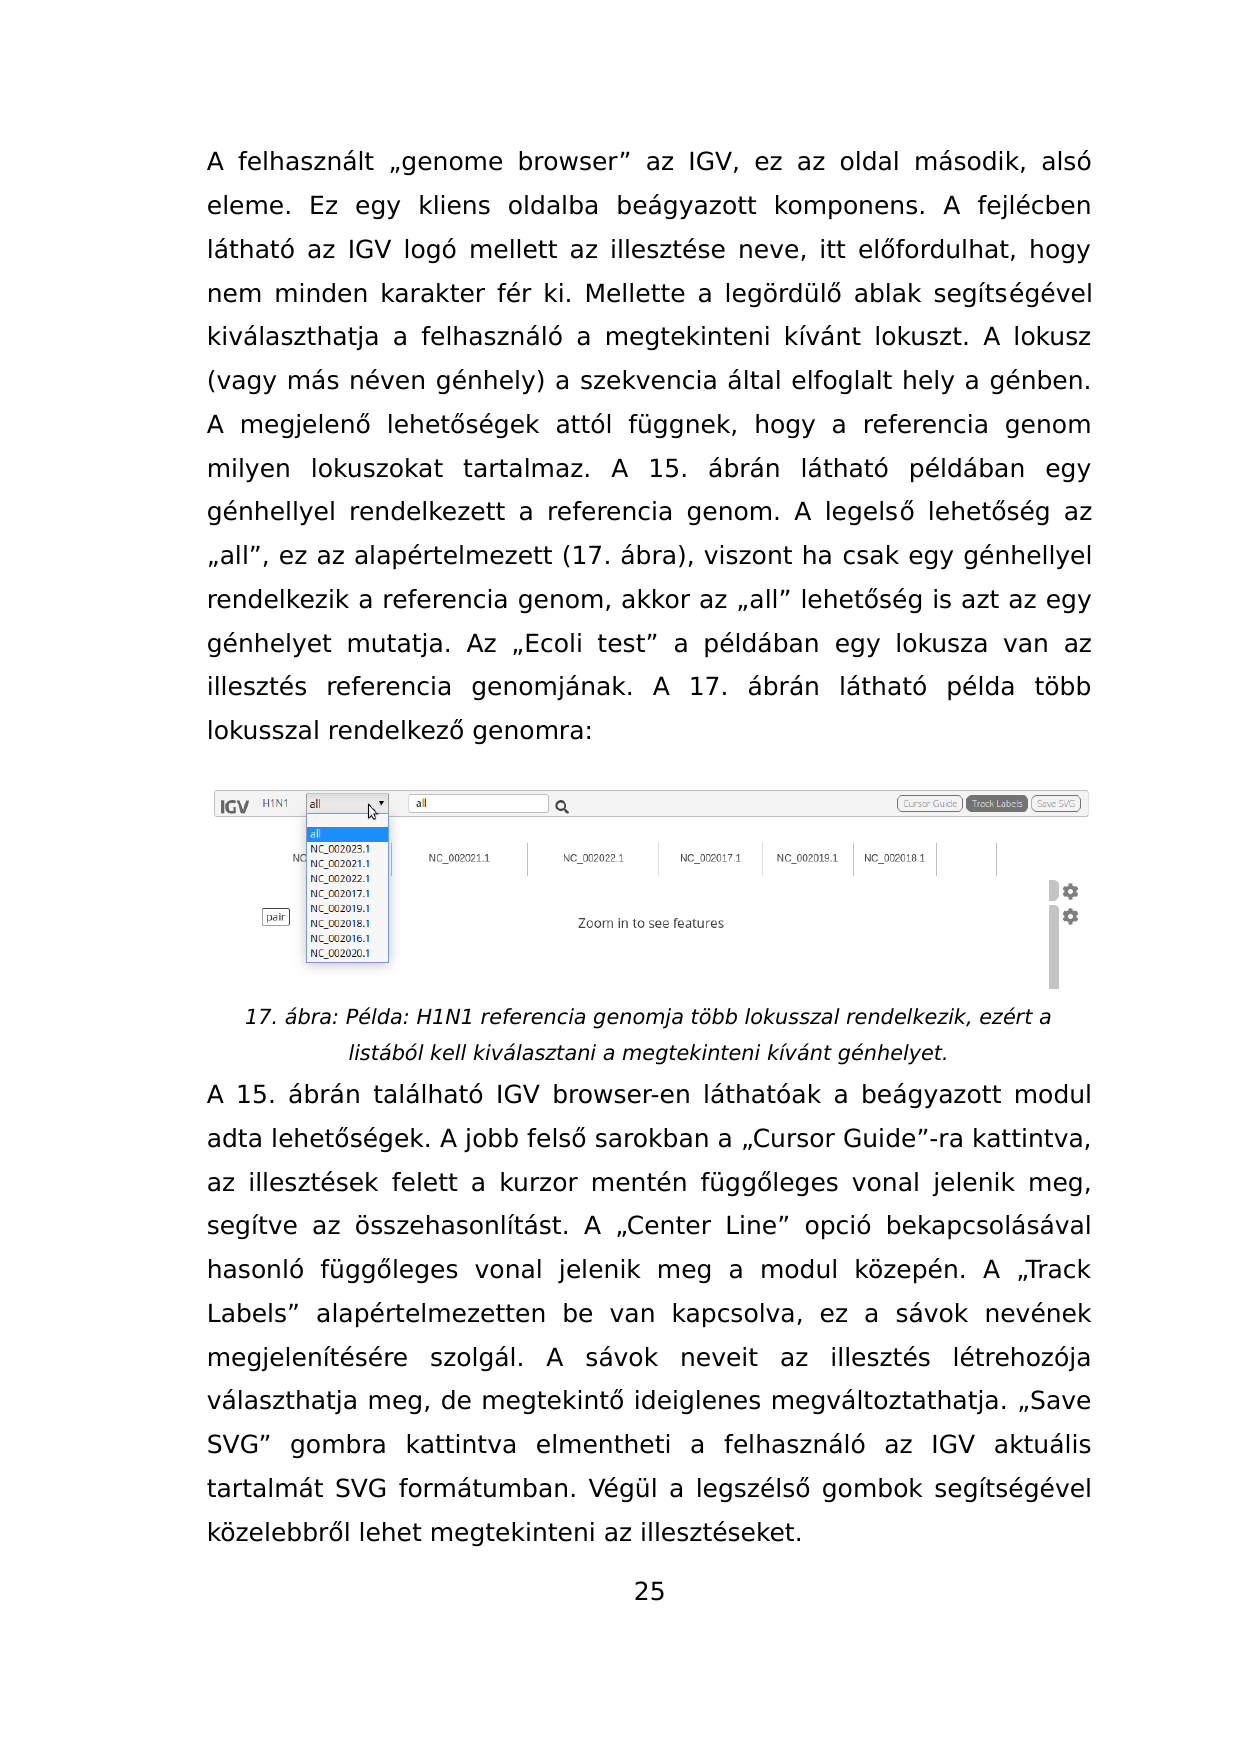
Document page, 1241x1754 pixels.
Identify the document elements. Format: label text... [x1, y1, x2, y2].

text A felhasznált „genome browser” az IGV, ez az oldal második, alsó eleme. Ez egy kliens oldalba beágyazott komponens. A fejlécben látható az IGV logó mellett az illesztése neve, itt előfordulhat, hogy nem minden karakter fér ki. Mellette a legördülő ablak segítségével kiválaszthatja a felhasználó a megtekinteni kívánt lokuszt. A lokusz (vagy más néven génhely) a szekvencia által elfoglalt hely a génben. A megjelenő lehetőségek attól függnek, hogy a referencia genom milyen lokuszokat tartalmaz. A 15. ábrán látható példában egy génhellyel rendelkezett a referencia genom. A legelső lehetőség az „all”, ez az alapértelmezett (17. ábra), viszont ha csak egy génhellyel rendelkezik a referencia genom, akkor az „all” lehetőség is azt az egy génhelyet mutatja. Az „Ecoli test” a példában egy lokusza van az illesztés referencia genomjának. A 17. ábrán látható példa több lokusszal rendelkező genomra: [207, 148, 1093, 746]
text 17. ábra: Példa: H1N1 referencia genomja több lokusszal rendelkezik, ezért a listából kell kiválasztani a megtekinteni kívánt génhelyet. [207, 989, 1093, 1066]
text A 15. ábrán található IGV browser-en láthatóak a beágyazott modul adta lehetőségek. A jobb felső sarokban a „Cursor Guide”-ra kattintva, az illesztések felett a kurzor mentén függőleges vonal jelenik meg, segítve az összehasonlítást. A „Center Line” opció bekapcsolásával hasonló függőleges vonal jelenik meg a modul közepén. A „Track Labels” alapértelmezetten be van kapcsolva, ez a sávok nevének megjelenítésére szolgál. A sávok neveit az illesztés létrehozója választhatja meg, de megtekintő ideiglenes megváltoztathatja. „Save SVG” gombra kattintva elmentheti a felhasználó az IGV aktuális tartalmát SVG formátumban. Végül a legszélső gombok segítségével közelebbről lehet megtekinteni az illesztéseket. [207, 1066, 1093, 1547]
picture [206, 774, 1093, 989]
